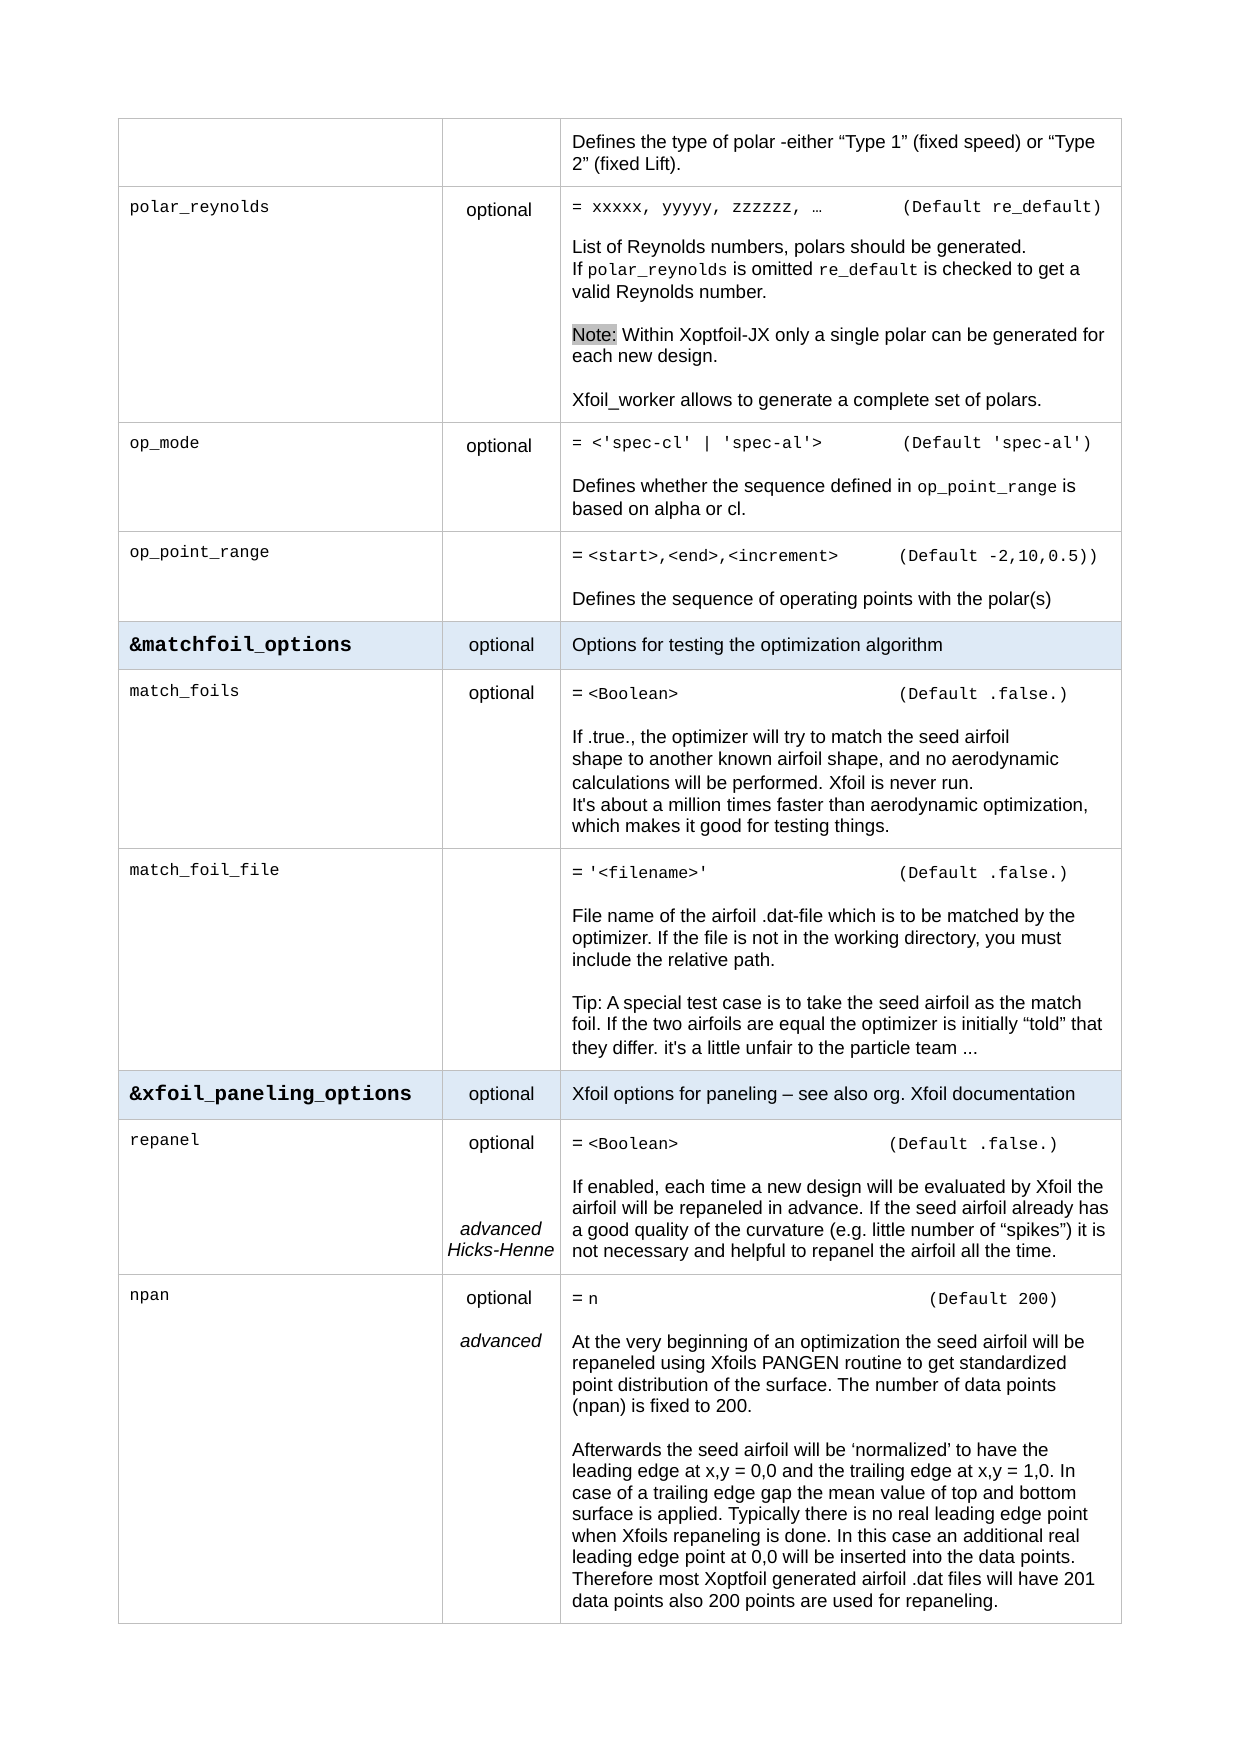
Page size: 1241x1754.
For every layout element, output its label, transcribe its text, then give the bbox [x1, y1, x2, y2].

table_cell &matchfoil_options [119, 622, 442, 669]
table_cell optional [443, 1071, 560, 1119]
table_cell Options for testing the optimization algorithm [561, 622, 1121, 669]
table_cell [443, 119, 560, 186]
table_cell Xfoil options for paneling – see also org. Xfoil documentation [561, 1071, 1121, 1119]
table_cell [443, 532, 560, 621]
table_cell optional [443, 423, 560, 531]
table_cell = '<filename>' (Default .false.) File name of the airfoil .dat-file which is to be matched by the optimizer. If the file is not in the working directory, you must include the relative path. Tip: A special test case is to take the seed airfoil as the match foil. If the two airfoils are equal the optimizer is initially “told” that they differ. it's a little unfair to the particle team ... [561, 849, 1121, 1070]
table_cell = <Boolean> (Default .false.) If .true., the optimizer will try to match the seed airfoil shape to another known airfoil shape, and no aerodynamic calculations will be performed. Xfoil is never run. It's about a million times faster than aerodynamic optimization, which makes it good for testing things. [561, 670, 1121, 848]
table_cell = <start>,<end>,<increment> (Default -2,10,0.5)) Defines the sequence of operating points with the polar(s) [561, 532, 1121, 621]
table_cell [119, 119, 442, 186]
table_cell = <'spec-cl' | 'spec-al'> (Default 'spec-al') Defines whether the sequence defined in op_point_range is based on alpha or cl. [561, 423, 1121, 531]
table_cell optional [443, 670, 560, 848]
table_cell op_point_range [119, 532, 442, 621]
table_cell optional advanced Hicks-Henne [443, 1120, 560, 1274]
table_cell match_foil_file [119, 849, 442, 1070]
table_cell = n (Default 200) At the very beginning of an optimization the seed airfoil will be repaneled using Xfoils PANGEN routine to get standardized point distribution of the surface. The number of data points (npan) is fixed to 200. Afterwards the seed airfoil will be ‘normalized’ to have the leading edge at x,y = 0,0 and the trailing edge at x,y = 1,0. In case of a trailing edge gap the mean value of top and bottom surface is applied. Typically there is no real leading edge point when Xfoils repaneling is done. In this case an additional real leading edge point at 0,0 will be inserted into the data points. Therefore most Xoptfoil generated airfoil .dat files will have 201 data points also 200 points are used for repaneling. [561, 1275, 1121, 1623]
table_cell optional advanced [443, 1275, 560, 1623]
table_cell repanel [119, 1120, 442, 1274]
table_cell [443, 849, 560, 1070]
table_cell op_mode [119, 423, 442, 531]
table_cell npan [119, 1275, 442, 1623]
table_cell = xxxxx, yyyyy, zzzzzz, … (Default re_default) List of Reynolds numbers, polars should be generated. If polar_reynolds is omitted re_default is checked to get a valid Reynolds number. Note: Within Xoptfoil-JX only a single polar can be generated for each new design. Xfoil_worker allows to generate a complete set of polars. [561, 187, 1121, 422]
table_cell Defines the type of polar -either “Type 1” (fixed speed) or “Type 2” (fixed Lift). [561, 119, 1121, 186]
table_cell = <Boolean> (Default .false.) If enabled, each time a new design will be evaluated by Xfoil the airfoil will be repaneled in advance. If the seed airfoil already has a good quality of the curvature (e.g. little number of “spikes”) it is not necessary and helpful to repanel the airfoil all the time. [561, 1120, 1121, 1274]
table_cell optional [443, 622, 560, 669]
table_cell polar_reynolds [119, 187, 442, 422]
table_cell &xfoil_paneling_options [119, 1071, 442, 1119]
table_cell optional [443, 187, 560, 422]
table_cell match_foils [119, 670, 442, 848]
